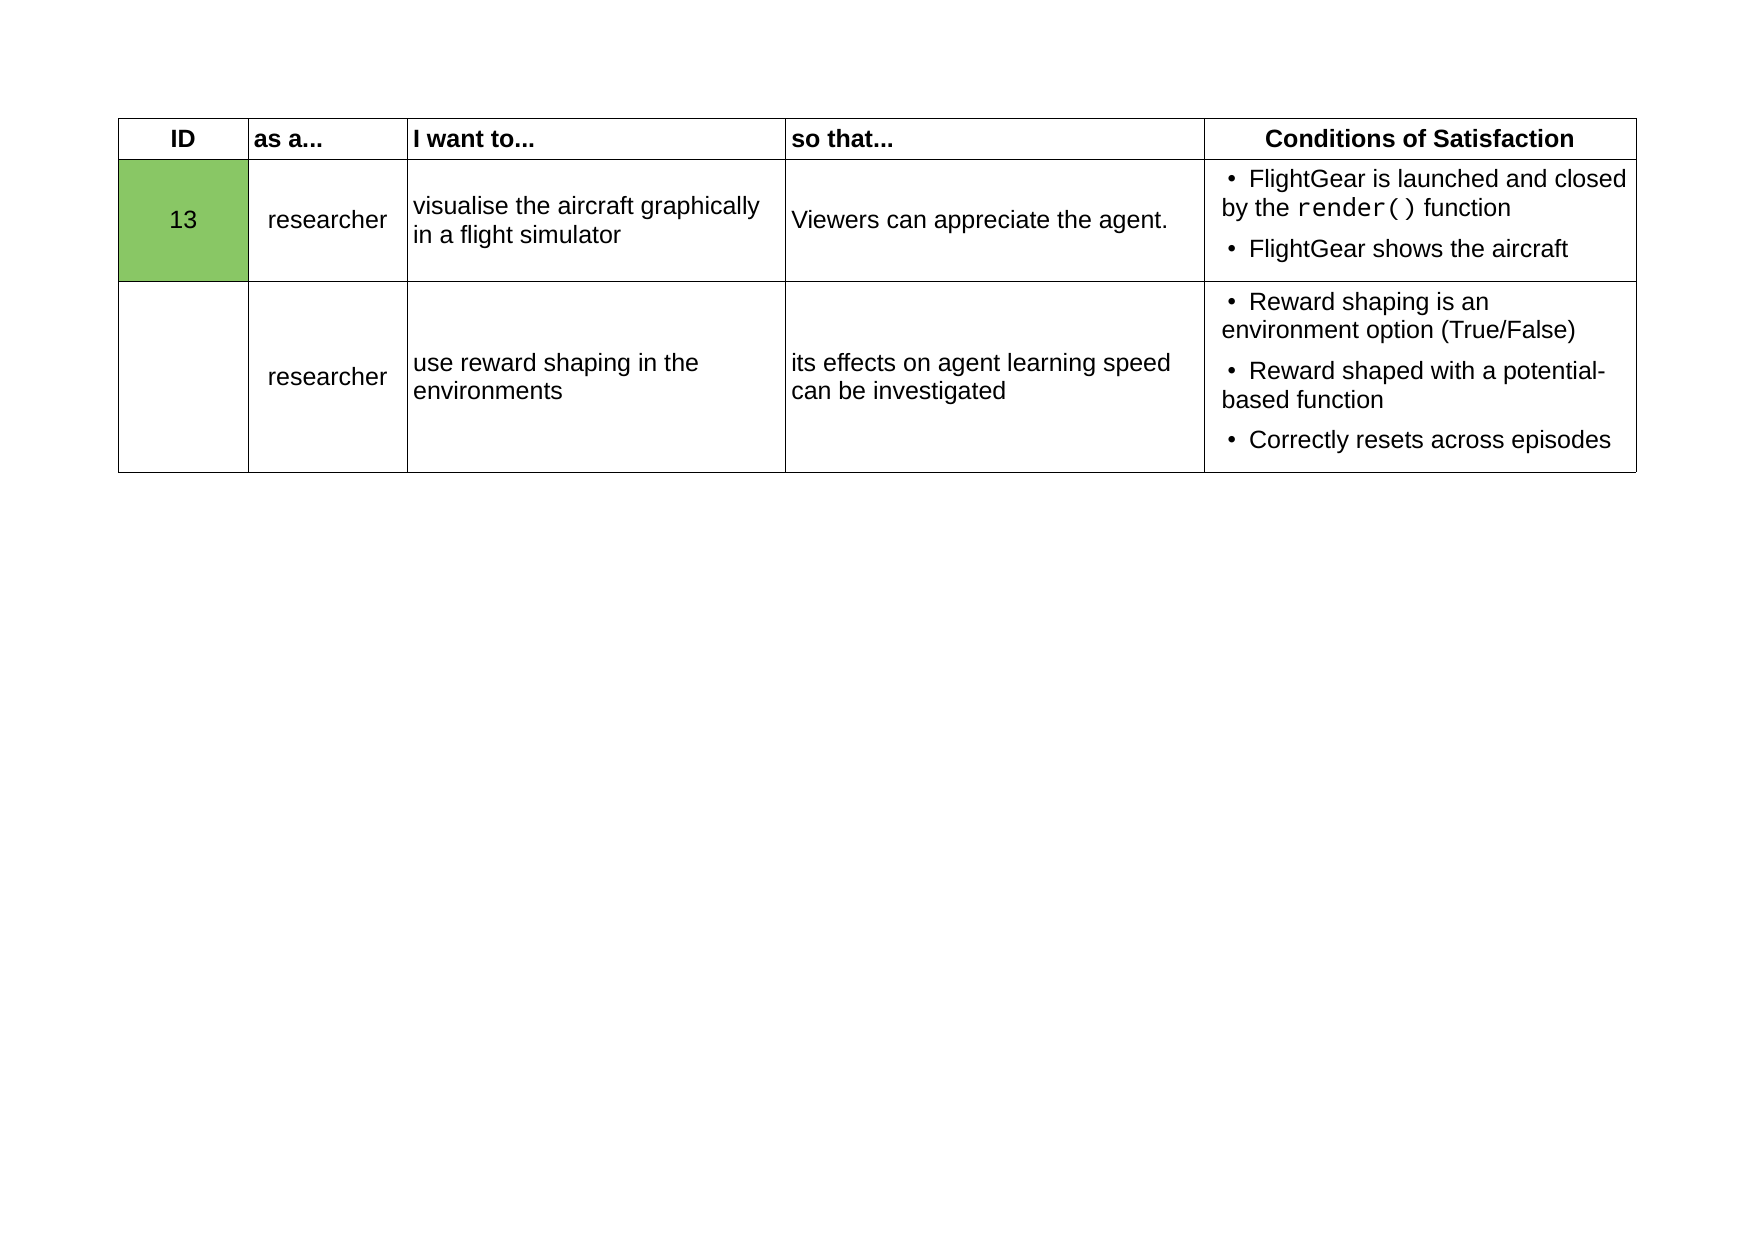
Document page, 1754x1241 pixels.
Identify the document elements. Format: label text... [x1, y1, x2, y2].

table_cell its effects on agent learning speed can be investigated [786, 282, 1204, 472]
table_cell 13 [119, 160, 248, 281]
table_header Conditions of Satisfaction [1205, 119, 1636, 158]
table_header ID [119, 119, 248, 158]
table_header I want to... [408, 119, 785, 158]
table_cell FlightGear is launched and closed by the render() function FlightGear shows the aircraft [1205, 160, 1636, 281]
table_cell use reward shaping in the environments [408, 282, 785, 472]
table_header as a... [249, 119, 407, 158]
table_cell Reward shaping is an environment option (True/False) Reward shaped with a potential-based function Correctly resets across episodes [1205, 282, 1636, 472]
table_cell researcher [249, 282, 407, 472]
table_cell researcher [249, 160, 407, 281]
table_cell visualise the aircraft graphically in a flight simulator [408, 160, 785, 281]
table_cell Viewers can appreciate the agent. [786, 160, 1204, 281]
table_header so that... [786, 119, 1204, 158]
table_cell [119, 282, 248, 472]
